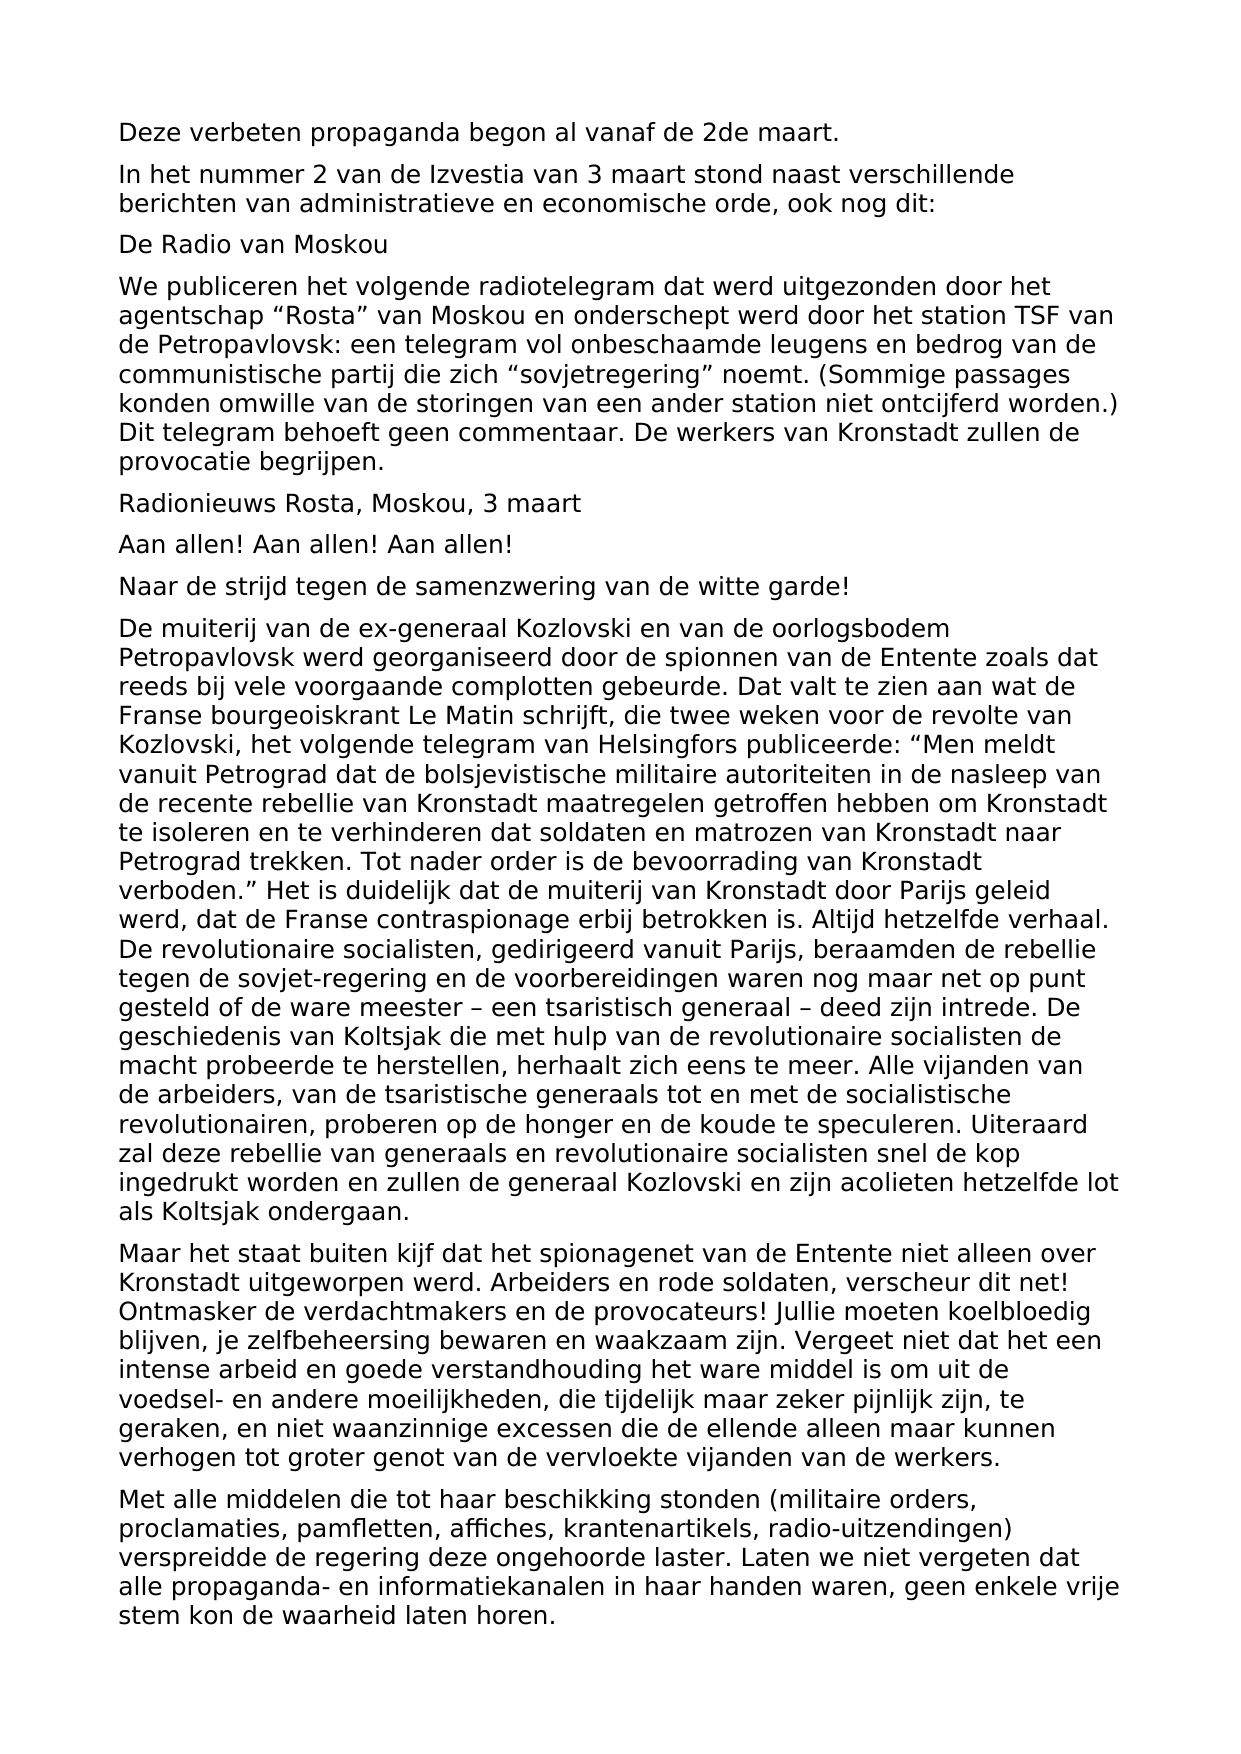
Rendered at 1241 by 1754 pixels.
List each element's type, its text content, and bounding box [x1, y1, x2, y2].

text In het nummer 2 van de Izvestia van 3 maart stond naast verschillende berichten van administratieve en economische orde, ook nog dit: [118, 160, 1122, 218]
text Maar het staat buiten kijf dat het spionagenet van de Entente niet alleen over Kronstadt uitgeworpen werd. Arbeiders en rode soldaten, verscheur dit net! Ontmasker de verdachtmakers en de provocateurs! Jullie moeten koelbloedig blijven, je zelfbeheersing bewaren en waakzaam zijn. Vergeet niet dat het een intense arbeid en goede verstandhouding het ware middel is om uit de voedsel- en andere moeilijkheden, die tijdelijk maar zeker pijnlijk zijn, te geraken, en niet waanzinnige excessen die de ellende alleen maar kunnen verhogen tot groter genot van de vervloekte vijanden van de werkers. [118, 1239, 1122, 1472]
text We publiceren het volgende radiotelegram dat werd uitgezonden door het agentschap “Rosta” van Moskou en onderschept werd door het station TSF van de Petropavlovsk: een telegram vol onbeschaamde leugens en bedrog van de communistische partij die zich “sovjetregering” noemt. (Sommige passages konden omwille van de storingen van een ander station niet ontcijferd worden.) Dit telegram behoeft geen commentaar. De werkers van Kronstadt zullen de provocatie begrijpen. [118, 272, 1122, 476]
text Radionieuws Rosta, Moskou, 3 maart [118, 489, 1122, 518]
text Aan allen! Aan allen! Aan allen! [118, 531, 1122, 560]
text De Radio van Moskou [118, 231, 1122, 260]
text Deze verbeten propaganda begon al vanaf de 2de maart. [118, 118, 1122, 147]
text De muiterij van de ex-generaal Kozlovski en van de oorlogsbodem Petropavlovsk werd georganiseerd door de spionnen van de Entente zoals dat reeds bij vele voorgaande complotten gebeurde. Dat valt te zien aan wat de Franse bourgeoiskrant Le Matin schrijft, die twee weken voor de revolte van Kozlovski, het volgende telegram van Helsingfors publiceerde: “Men meldt vanuit Petrograd dat de bolsjevistische militaire autoriteiten in de nasleep van de recente rebellie van Kronstadt maatregelen getroffen hebben om Kronstadt te isoleren en te verhinderen dat soldaten en matrozen van Kronstadt naar Petrograd trekken. Tot nader order is de bevoorrading van Kronstadt verboden.” Het is duidelijk dat de muiterij van Kronstadt door Parijs geleid werd, dat de Franse contraspionage erbij betrokken is. Altijd hetzelfde verhaal. De revolutionaire socialisten, gedirigeerd vanuit Parijs, beraamden de rebellie tegen de sovjet-regering en de voorbereidingen waren nog maar net op punt gesteld of de ware meester – een tsaristisch generaal – deed zijn intrede. De geschiedenis van Koltsjak die met hulp van de revolutionaire socialisten de macht probeerde te herstellen, herhaalt zich eens te meer. Alle vijanden van de arbeiders, van de tsaristische generaals tot en met de socialistische revolutionairen, proberen op de honger en de koude te speculeren. Uiteraard zal deze rebellie van generaals en revolutionaire socialisten snel de kop ingedrukt worden en zullen de generaal Kozlovski en zijn acolieten hetzelfde lot als Koltsjak ondergaan. [118, 614, 1122, 1226]
text Naar de strijd tegen de samenzwering van de witte garde! [118, 572, 1122, 601]
text Met alle middelen die tot haar beschikking stonden (militaire orders, proclamaties, pamfletten, affiches, krantenartikels, radio-uitzendingen) verspreidde de regering deze ongehoorde laster. Laten we niet vergeten dat alle propaganda- en informatiekanalen in haar handen waren, geen enkele vrije stem kon de waarheid laten horen. [118, 1485, 1122, 1631]
